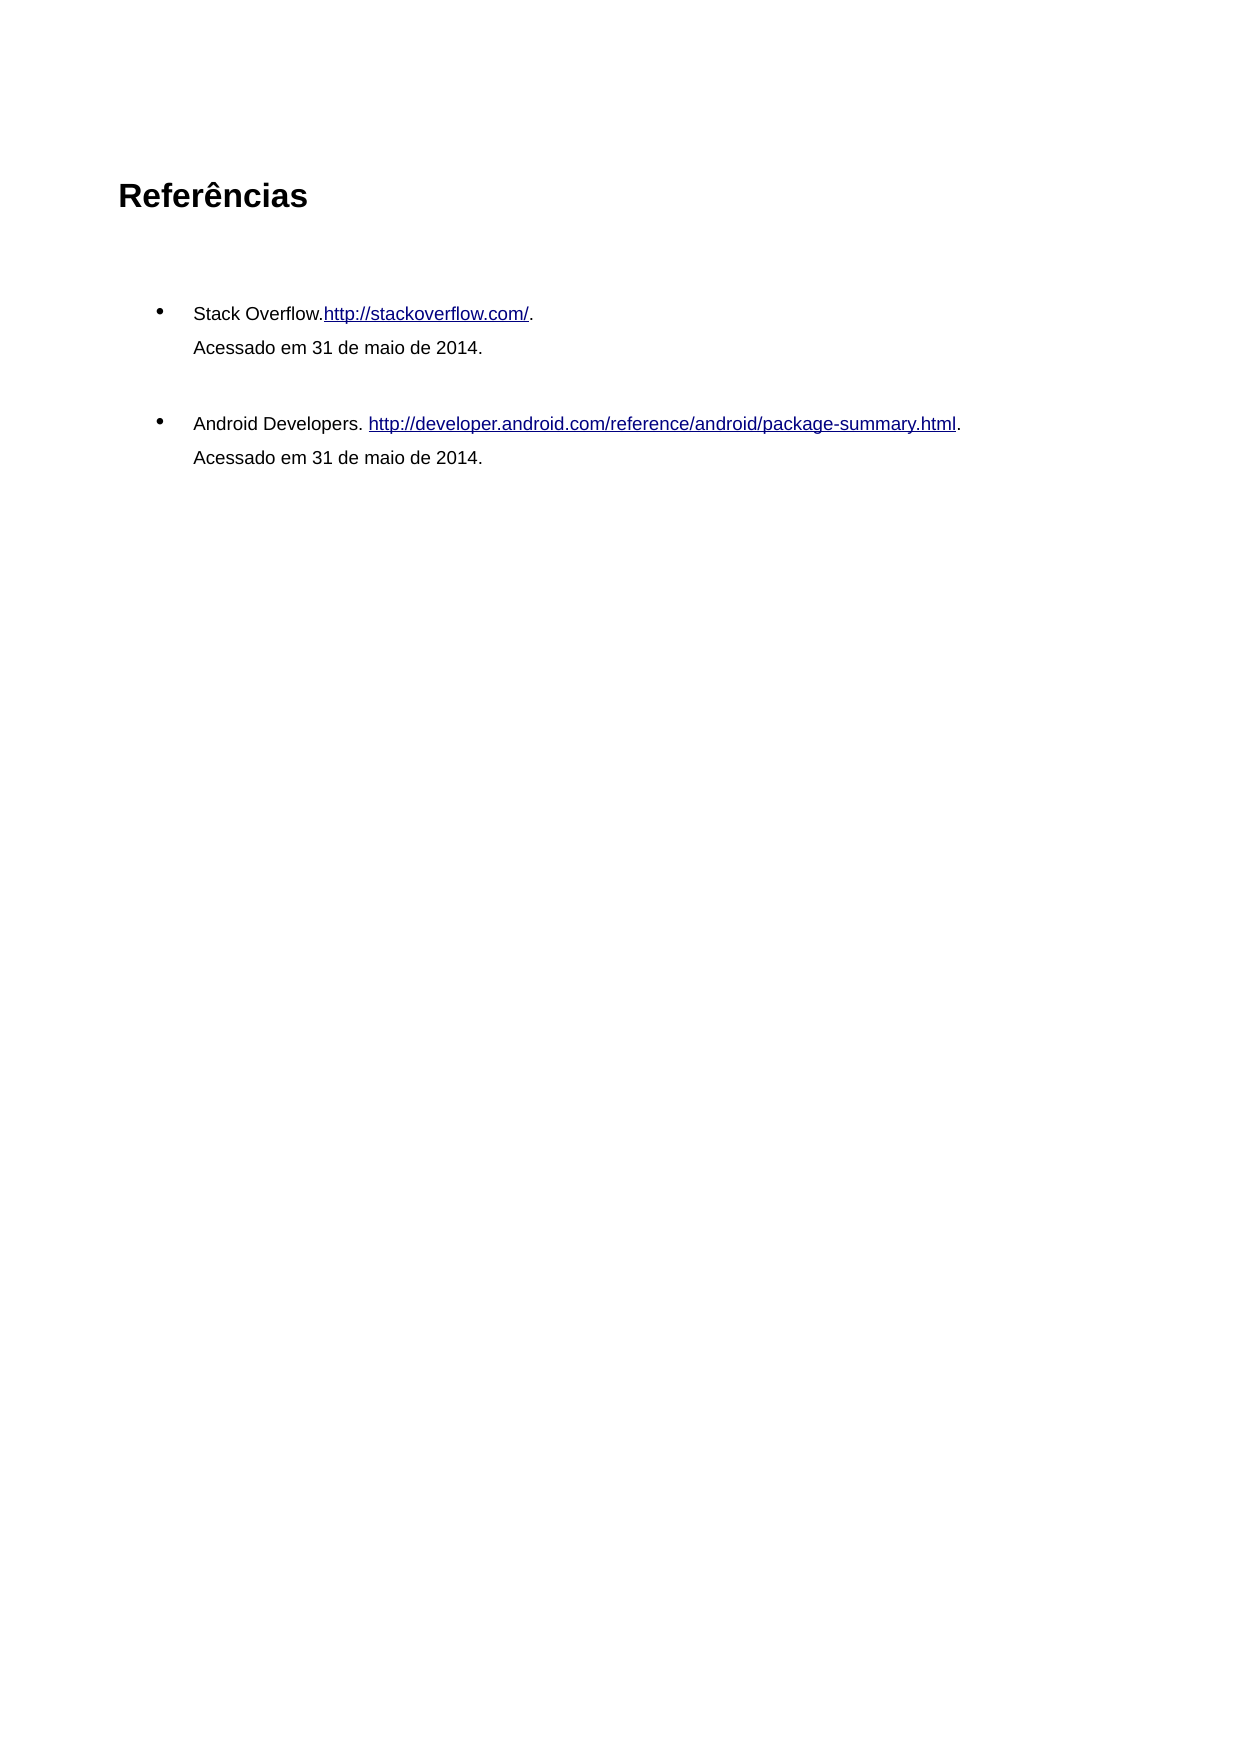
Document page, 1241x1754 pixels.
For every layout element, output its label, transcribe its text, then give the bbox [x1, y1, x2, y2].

subtitle Referências [118, 176, 1122, 215]
list Acessado em 31 de maio de 2014. [156, 337, 1122, 358]
list Acessado em 31 de maio de 2014. [156, 447, 1122, 468]
list Android Developers. http://developer.android.com/reference/android/package-summary.html. [156, 412, 1122, 435]
list Stack Overflow.http://stackoverflow.com/. [156, 302, 1122, 325]
